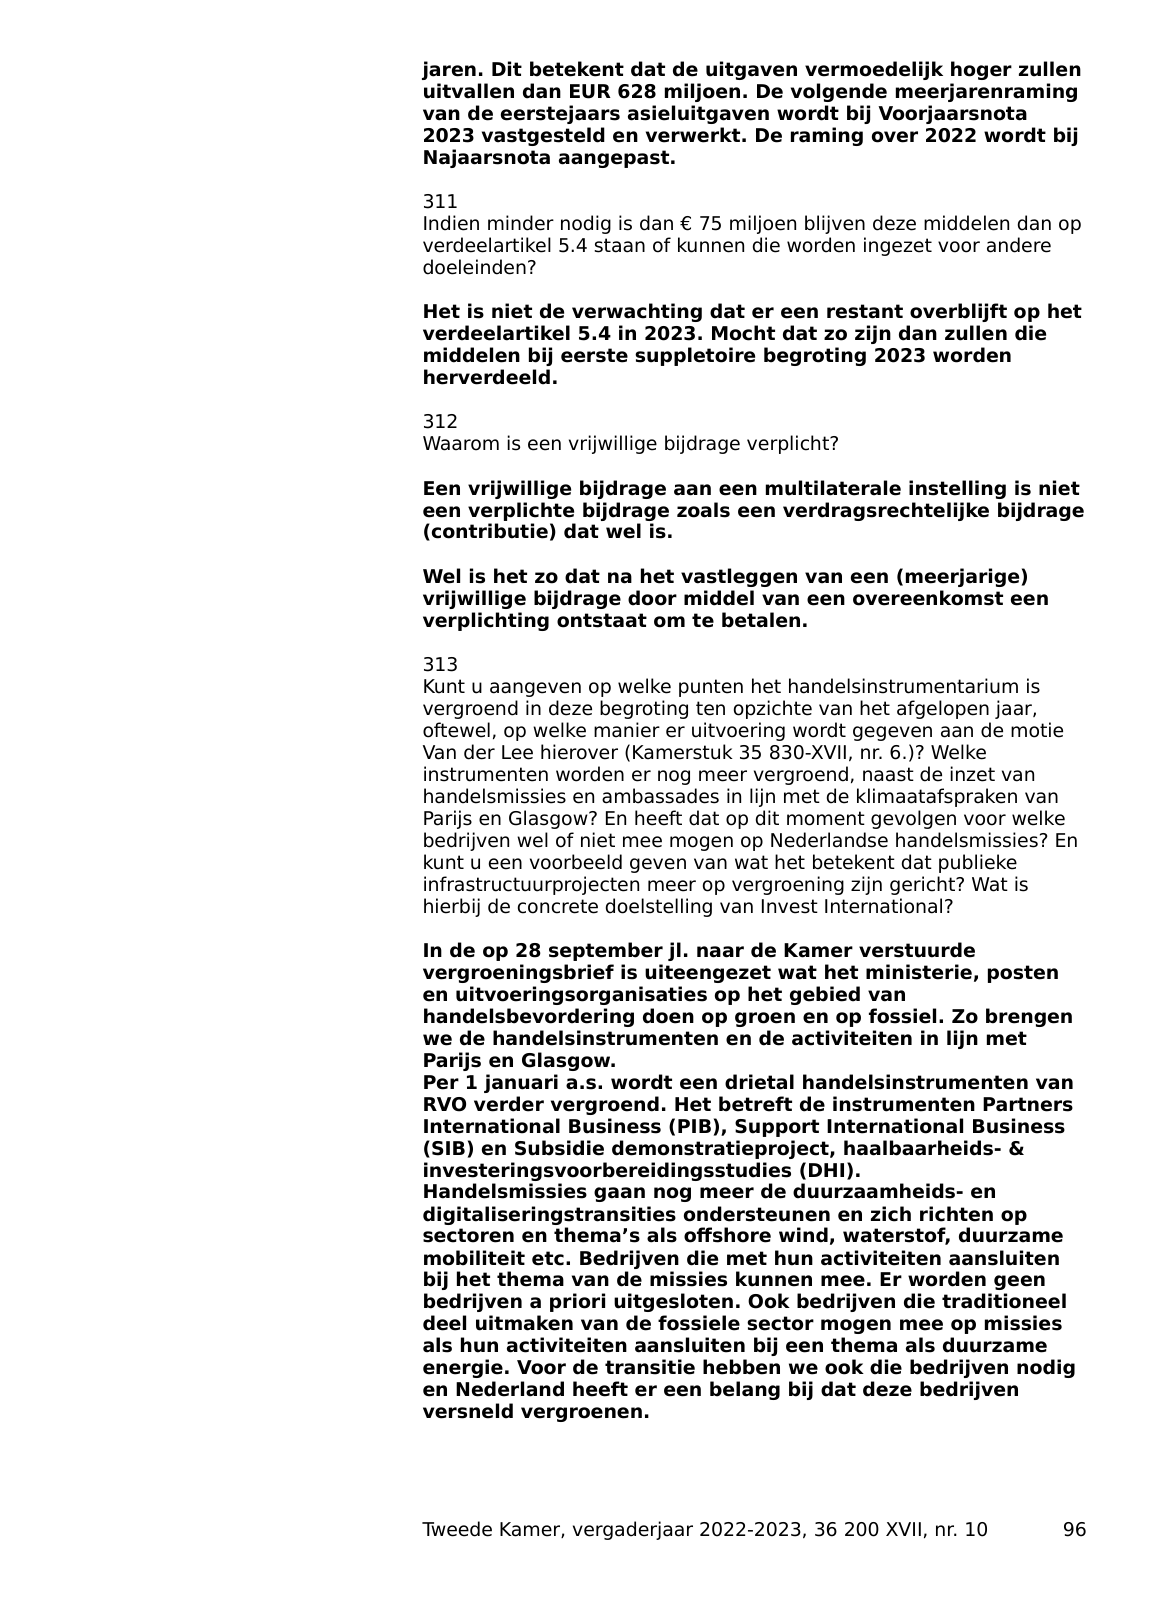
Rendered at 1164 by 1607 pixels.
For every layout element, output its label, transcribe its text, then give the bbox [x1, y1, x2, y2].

text In de op 28 september jl. naar de Kamer verstuurde vergroeningsbrief is uiteengezet wat het ministerie, posten en uitvoeringsorganisaties op het gebied van handelsbevordering doen op groen en op fossiel. Zo brengen we de handelsinstrumenten en de activiteiten in lijn met Parijs en Glasgow. [422, 940, 1087, 1072]
text 313 [422, 654, 1087, 676]
text Per 1 januari a.s. wordt een drietal handelsinstrumenten van RVO verder vergroend. Het betreft de instrumenten Partners International Business (PIB), Support International Business (SIB) en Subsidie demonstratieproject, haalbaarheids- & investeringsvoorbereidingsstudies (DHI). [422, 1072, 1087, 1181]
text Indien minder nodig is dan € 75 miljoen blijven deze middelen dan op verdeelartikel 5.4 staan of kunnen die worden ingezet voor andere doeleinden? [422, 213, 1087, 279]
text 312 [422, 411, 1087, 433]
text jaren. Dit betekent dat de uitgaven vermoedelijk hoger zullen uitvallen dan EUR 628 miljoen. De volgende meerjarenraming van de eerstejaars asieluitgaven wordt bij Voorjaarsnota 2023 vastgesteld en verwerkt. De raming over 2022 wordt bij Najaarsnota aangepast. [422, 59, 1087, 169]
text Kunt u aangeven op welke punten het handelsinstrumentarium is vergroend in deze begroting ten opzichte van het afgelopen jaar, oftewel, op welke manier er uitvoering wordt gegeven aan de motie Van der Lee hierover (Kamerstuk 35 830-XVII, nr. 6.)? Welke instrumenten worden er nog meer vergroend, naast de inzet van handelsmissies en ambassades in lijn met de klimaatafspraken van Parijs en Glasgow? En heeft dat op dit moment gevolgen voor welke bedrijven wel of niet mee mogen op Nederlandse handelsmissies? En kunt u een voorbeeld geven van wat het betekent dat publieke infrastructuurprojecten meer op vergroening zijn gericht? Wat is hierbij de concrete doelstelling van Invest International? [422, 676, 1087, 917]
text Wel is het zo dat na het vastleggen van een (meerjarige) vrijwillige bijdrage door middel van een overeenkomst een verplichting ontstaat om te betalen. [422, 566, 1087, 632]
text Het is niet de verwachting dat er een restant overblijft op het verdeelartikel 5.4 in 2023. Mocht dat zo zijn dan zullen die middelen bij eerste suppletoire begroting 2023 worden herverdeeld. [422, 301, 1087, 389]
text Handelsmissies gaan nog meer de duurzaamheids- en digitaliseringstransities ondersteunen en zich richten op sectoren en thema’s als offshore wind, waterstof, duurzame mobiliteit etc. Bedrijven die met hun activiteiten aansluiten bij het thema van de missies kunnen mee. Er worden geen bedrijven a priori uitgesloten. Ook bedrijven die traditioneel deel uitmaken van de fossiele sector mogen mee op missies als hun activiteiten aansluiten bij een thema als duurzame energie. Voor de transitie hebben we ook die bedrijven nodig en Nederland heeft er een belang bij dat deze bedrijven versneld vergroenen. [422, 1181, 1087, 1423]
text 311 [422, 191, 1087, 213]
text Waarom is een vrijwillige bijdrage verplicht? [422, 433, 1087, 455]
text Een vrijwillige bijdrage aan een multilaterale instelling is niet een verplichte bijdrage zoals een verdragsrechtelijke bijdrage (contributie) dat wel is. [422, 477, 1087, 543]
